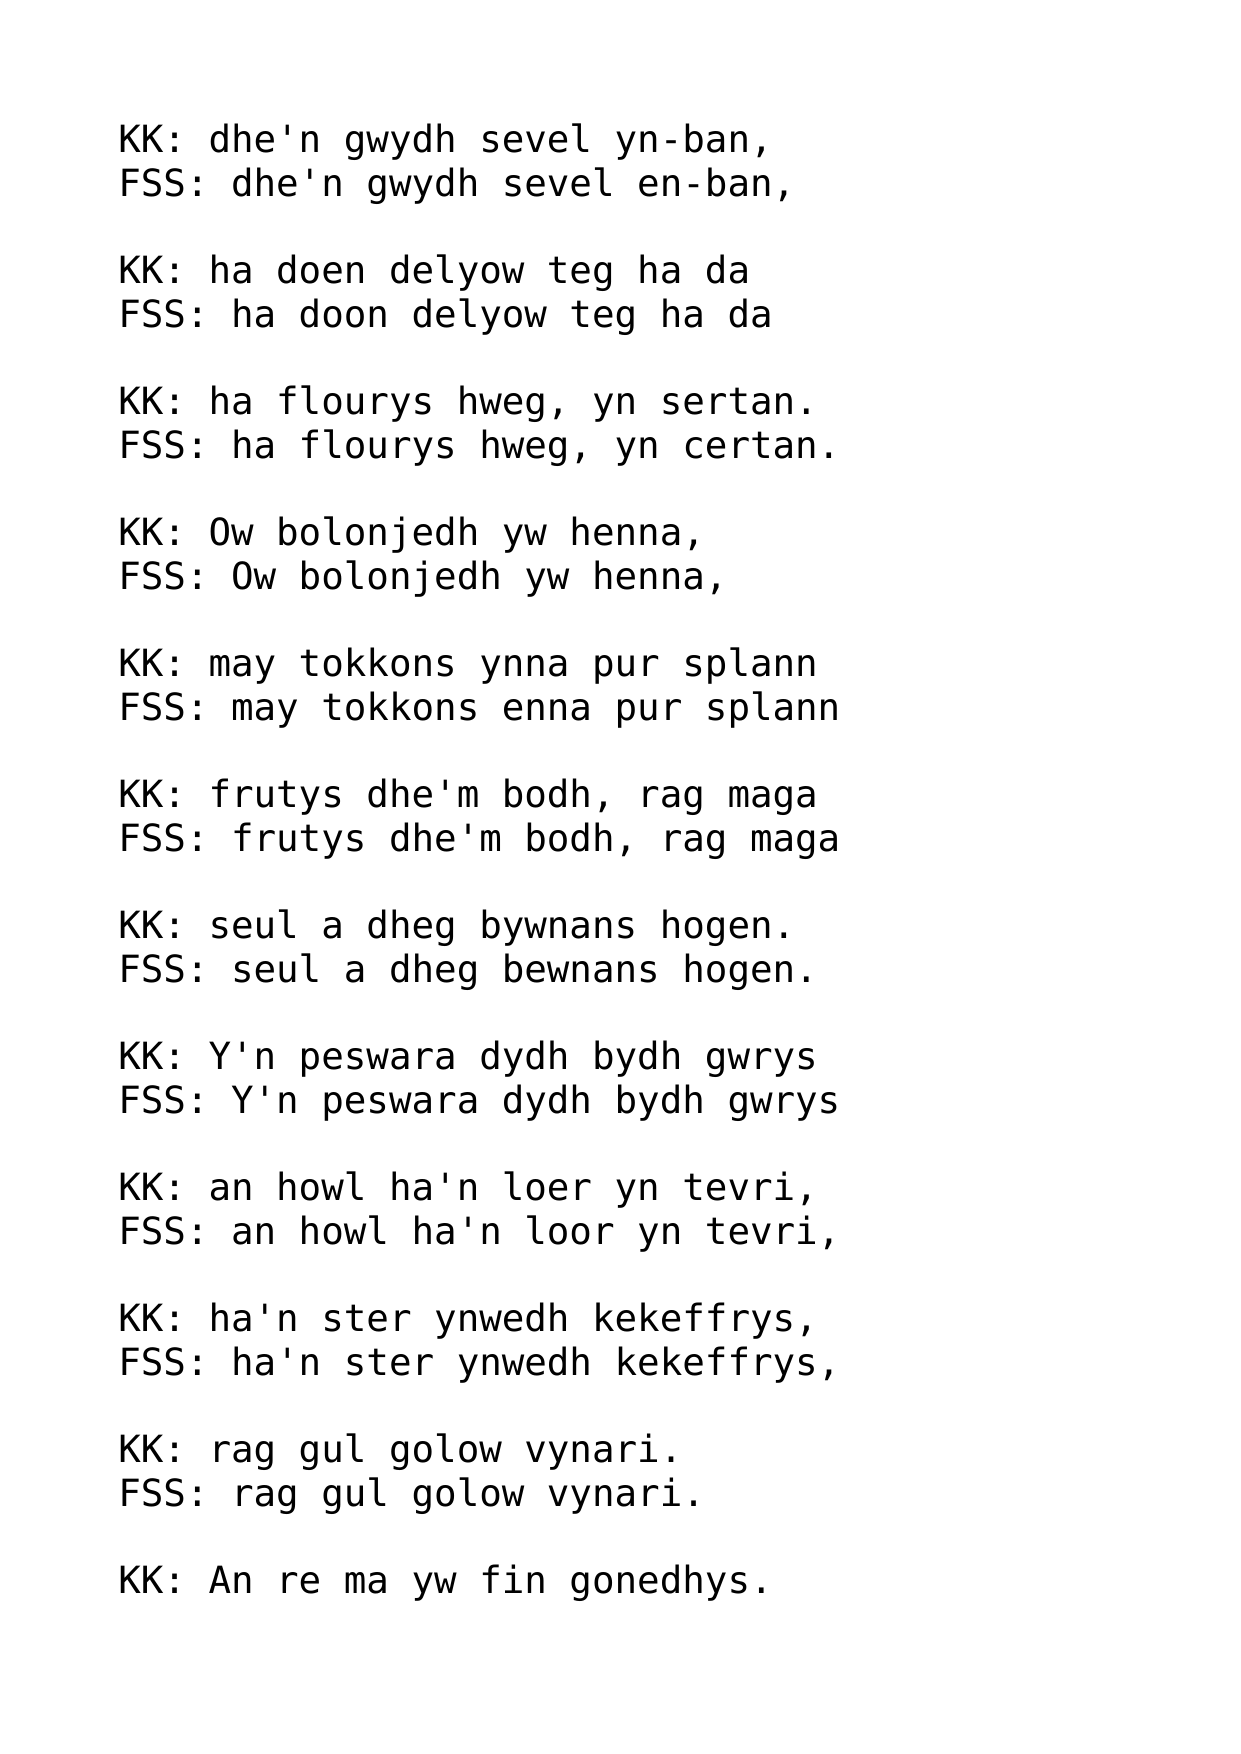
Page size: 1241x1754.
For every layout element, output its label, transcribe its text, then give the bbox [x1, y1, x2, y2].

text KK: An re ma yw fin gonedhys. [118, 1558, 1122, 1602]
text FSS: an howl ha'n loor yn tevri, [118, 1209, 1122, 1253]
text KK: Ow bolonjedh yw henna, [118, 511, 1122, 554]
text FSS: frutys dhe'm bodh, rag maga [118, 816, 1122, 860]
text FSS: ha flourys hweg, yn certan. [118, 424, 1122, 467]
text KK: an howl ha'n loer yn tevri, [118, 1166, 1122, 1209]
text KK: Y'n peswara dydh bydh gwrys [118, 1035, 1122, 1078]
text KK: ha flourys hweg, yn sertan. [118, 380, 1122, 424]
text FSS: seul a dheg bewnans hogen. [118, 947, 1122, 991]
text KK: may tokkons ynna pur splann [118, 642, 1122, 686]
text FSS: Y'n peswara dydh bydh gwrys [118, 1078, 1122, 1122]
text KK: frutys dhe'm bodh, rag maga [118, 773, 1122, 816]
text FSS: Ow bolonjedh yw henna, [118, 554, 1122, 598]
text KK: dhe'n gwydh sevel yn-ban, [118, 118, 1122, 162]
text KK: ha doen delyow teg ha da [118, 249, 1122, 293]
text FSS: may tokkons enna pur splann [118, 686, 1122, 729]
text KK: ha'n ster ynwedh kekeffrys, [118, 1297, 1122, 1340]
text KK: seul a dheg bywnans hogen. [118, 904, 1122, 947]
text FSS: rag gul golow vynari. [118, 1471, 1122, 1515]
text FSS: dhe'n gwydh sevel en-ban, [118, 162, 1122, 205]
text FSS: ha'n ster ynwedh kekeffrys, [118, 1340, 1122, 1384]
text FSS: ha doon delyow teg ha da [118, 293, 1122, 336]
text KK: rag gul golow vynari. [118, 1427, 1122, 1471]
